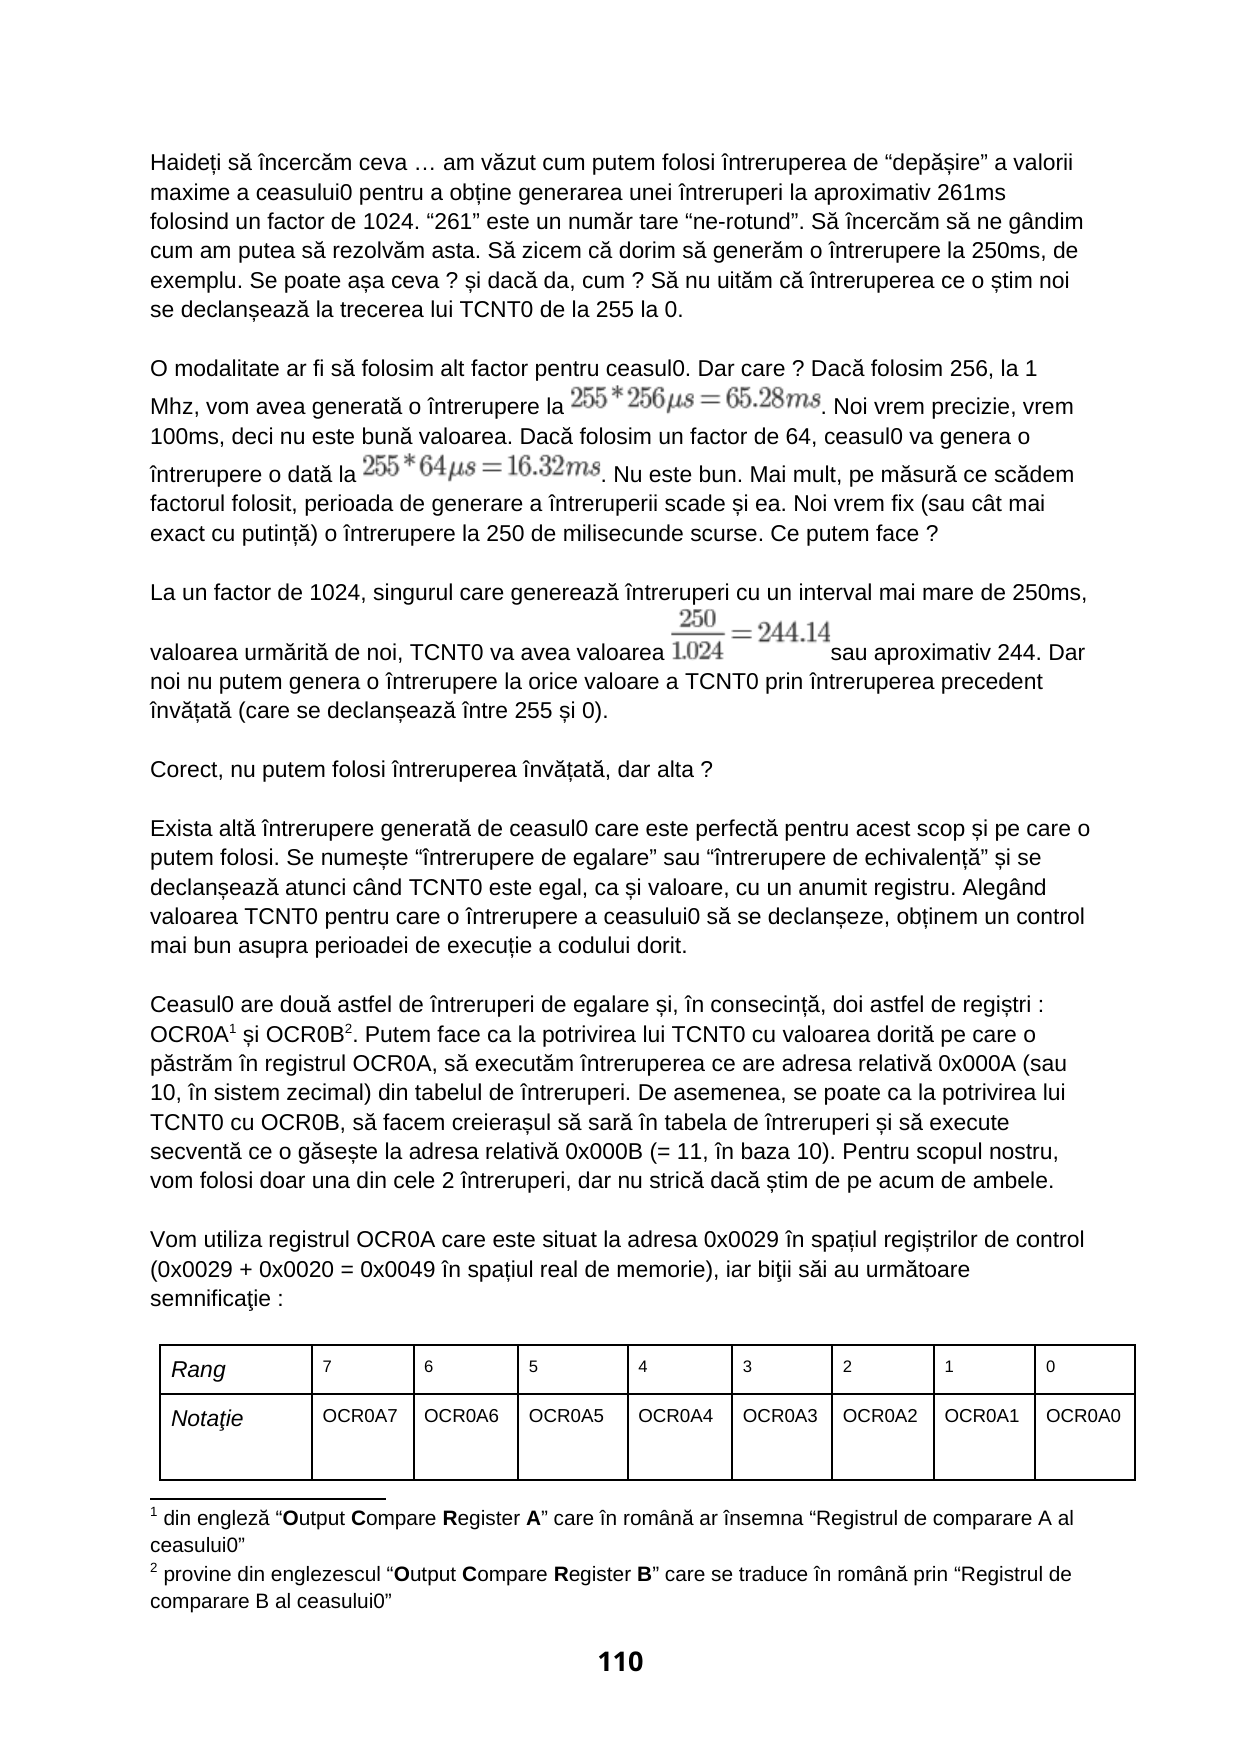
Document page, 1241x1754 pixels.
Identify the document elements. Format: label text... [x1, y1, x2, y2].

table_cell OCR0A6 [415, 1395, 517, 1479]
table_cell OCR0A4 [629, 1395, 731, 1479]
table_header 0 [1036, 1346, 1134, 1393]
table_cell OCR0A5 [519, 1395, 627, 1479]
table_header 4 [629, 1346, 731, 1393]
text Exista altă întrerupere generată de ceasul0 care este perfectă pentru acest scop și pe care o putem folosi. Se numește “întrerupere de egalare” sau “întrerupere de echivalență” și se declanșează atunci când TCNT0 este egal, ca și valoare, cu un anumit registru. Alegând valoarea TCNT0 pentru care o întrerupere a ceasului0 să se declanșeze, obținem un control mai bun asupra perioadei de execuție a codului dorit. [150, 816, 1091, 959]
table_cell OCR0A1 [935, 1395, 1034, 1479]
text Corect, nu putem folosi întreruperea învățată, dar alta ? [150, 757, 1091, 782]
picture [671, 608, 831, 661]
text Vom utiliza registrul OCR0A care este situat la adresa 0x0029 în spațiul regiștrilor de control (0x0029 + 0x0020 = 0x0049 în spațiul real de memorie), iar biţii săi au următoare semnificaţie : [150, 1227, 1091, 1311]
table_header 2 [833, 1346, 933, 1393]
table_header Rang [161, 1346, 311, 1393]
text din engleză “Output Compare Register A” care în română ar însemna “Registrul de comparare A al ceasului0” [150, 1505, 1091, 1557]
table_header 7 [313, 1346, 413, 1393]
picture [570, 385, 821, 415]
table_cell OCR0A0 [1036, 1395, 1134, 1479]
text O modalitate ar fi să folosim alt factor pentru ceasul0. Dar care ? Dacă folosim 256, la 1 Mhz, vom avea generată o întrerupere la . Noi vrem precizie, vrem 100ms, deci nu este bună valoarea. Dacă folosim un factor de 64, ceasul0 va genera o întrerupere o dată la . Nu este bun. Mai mult, pe măsură ce scădem factorul folosit, perioada de generare a întreruperii scade și ea. Noi vrem fix (sau cât mai exact cu putință) o întrerupere la 250 de milisecunde scurse. Ce putem face ? [150, 356, 1091, 546]
table_header 1 [935, 1346, 1034, 1393]
text La un factor de 1024, singurul care generează întreruperi cu un interval mai mare de 250ms, valoarea urmărită de noi, TCNT0 va avea valoarea sau aproximativ 244. Dar noi nu putem genera o întrerupere la orice valoare a TCNT0 prin întreruperea precedent învățată (care se declanșează între 255 și 0). [150, 579, 1091, 724]
table_header 6 [415, 1346, 517, 1393]
text Haideți să încercăm ceva … am văzut cum putem folosi întreruperea de “depășire” a valorii maxime a ceasului0 pentru a obține generarea unei întreruperi la aproximativ 261ms folosind un factor de 1024. “261” este un număr tare “ne-rotund”. Să încercăm să ne gândim cum am putea să rezolvăm asta. Să zicem că dorim să generăm o întrerupere la 250ms, de exemplu. Se poate așa ceva ? și dacă da, cum ? Să nu uităm că întreruperea ce o știm noi se declanșează la trecerea lui TCNT0 de la 255 la 0. [150, 150, 1091, 322]
picture [362, 452, 601, 483]
table_cell Notaţie [161, 1395, 311, 1479]
table_header 5 [519, 1346, 627, 1393]
text Ceasul0 are două astfel de întreruperi de egalare și, în consecință, doi astfel de regiștri : OCR0A și OCR0B. Putem face ca la potrivirea lui TCNT0 cu valoarea dorită pe care o păstrăm în registrul OCR0A, să executăm întreruperea ce are adresa relativă 0x000A (sau 10, în sistem zecimal) din tabelul de întreruperi. De asemenea, se poate ca la potrivirea lui TCNT0 cu OCR0B, să facem creierașul să sară în tabela de întreruperi și să execute secventă ce o găsește la adresa relativă 0x000B (= 11, în baza 10). Pentru scopul nostru, vom folosi doar una din cele 2 întreruperi, dar nu strică dacă știm de pe acum de ambele. [150, 992, 1091, 1194]
table_header 3 [733, 1346, 831, 1393]
table_cell OCR0A2 [833, 1395, 933, 1479]
text provine din englezescul “Output Compare Register B” care se traduce în română prin “Registrul de comparare B al ceasului0” [150, 1561, 1091, 1613]
table_cell OCR0A3 [733, 1395, 831, 1479]
table_cell OCR0A7 [313, 1395, 413, 1479]
